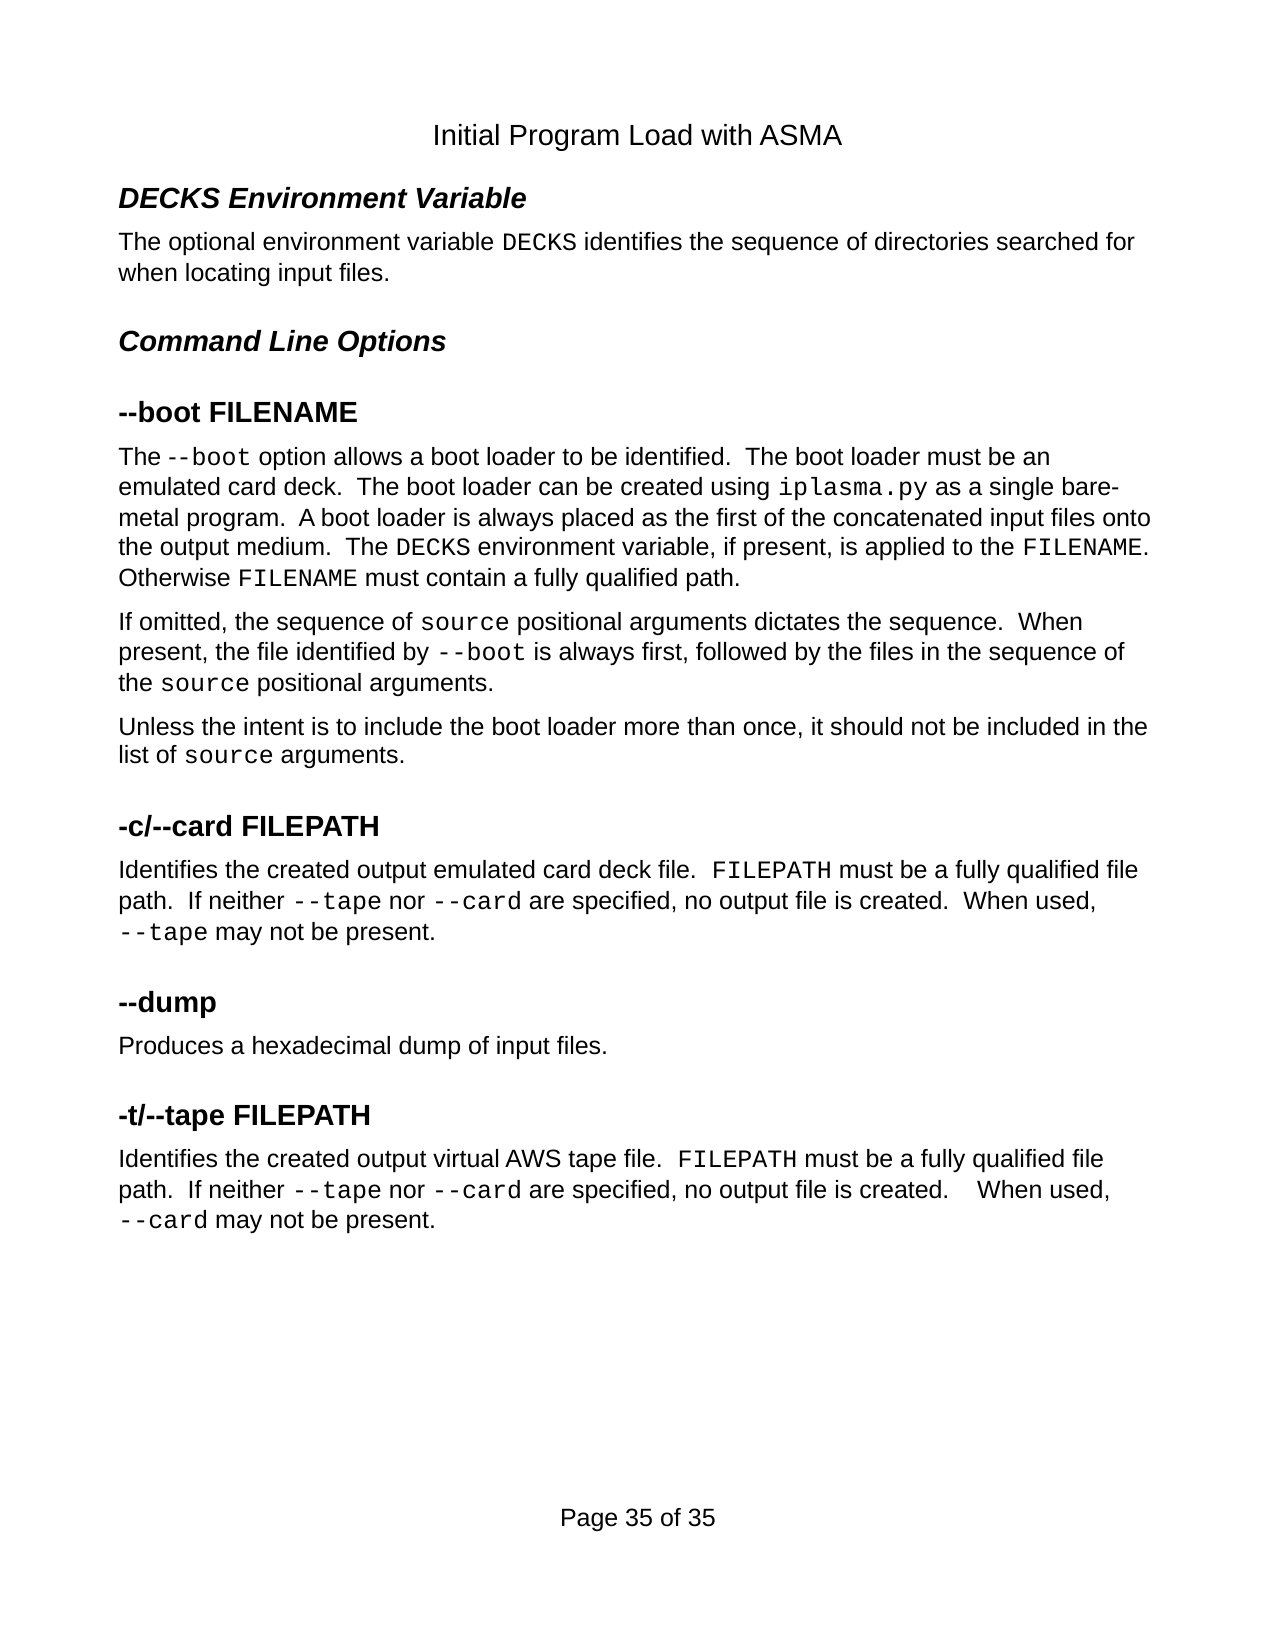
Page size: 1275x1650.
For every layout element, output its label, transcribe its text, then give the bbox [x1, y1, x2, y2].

text Produces a hexadecimal dump of input files. [118, 1031, 1157, 1060]
text Unless the intent is to include the boot loader more than once, it should not be included in the list of source arguments. [118, 712, 1157, 771]
text Identifies the created output virtual AWS tape file. FILEPATH must be a fully qualified file path. If neither --tape nor --card are specified, no output file is created. When used, --card may not be present. [118, 1144, 1157, 1236]
subtitle DECKS Environment Variable [118, 181, 1157, 215]
subtitle -c/--card FILEPATH [118, 809, 1157, 842]
subtitle Command Line Options [118, 324, 1157, 358]
text Identifies the created output emulated card deck file. FILEPATH must be a fully qualified file path. If neither --tape nor --card are specified, no output file is created. When used, --tape may not be present. [118, 855, 1157, 948]
subtitle --dump [118, 985, 1157, 1019]
subtitle --boot FILENAME [118, 395, 1157, 429]
text If omitted, the sequence of source positional arguments dictates the sequence. When present, the file identified by --boot is always first, followed by the files in the sequence of the source positional arguments. [118, 606, 1157, 699]
text The --boot option allows a boot loader to be identified. The boot loader must be an emulated card deck. The boot loader can be created using iplasma.py as a single bare-metal program. A boot loader is always placed as the first of the concatenated input files onto the output medium. The DECKS environment variable, if present, is applied to the FILENAME. Otherwise FILENAME must contain a fully qualified path. [118, 441, 1157, 594]
subtitle -t/--tape FILEPATH [118, 1098, 1157, 1131]
text The optional environment variable DECKS identifies the sequence of directories searched for when locating input files. [118, 227, 1157, 287]
